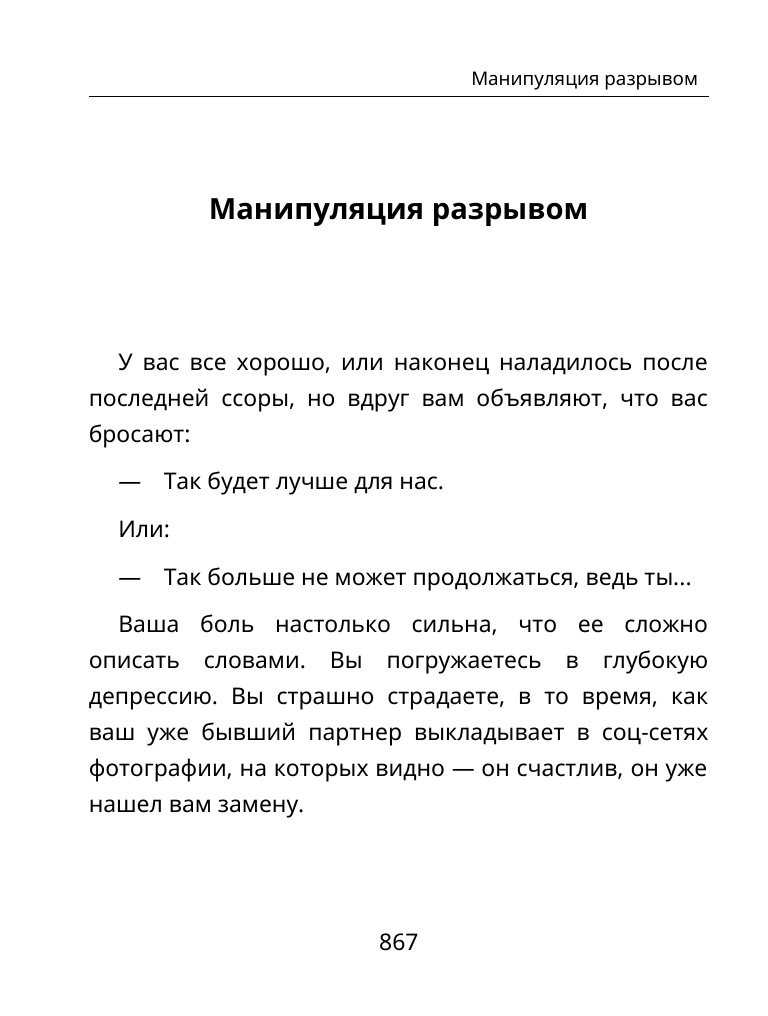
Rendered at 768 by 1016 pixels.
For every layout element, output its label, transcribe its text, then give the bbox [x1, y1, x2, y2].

text Ваша боль настолько сильна, что ее сложно описать словами. Вы погружаетесь в глубокую депрессию. Вы страшно страдаете, в то время, как ваш уже бывший партнер выкладывает в соц-сетях фотографии, на которых видно — он счастлив, он уже нашел вам замену. [88, 608, 709, 819]
text У вас все хорошо, или наконец наладилось после последней ссоры, но вдруг вам объявляют, что вас бросают: [88, 346, 709, 449]
subtitle Манипуляция разрывом [88, 185, 709, 228]
list Так больше не может продолжаться, ведь ты... [88, 561, 709, 592]
text Или: [88, 513, 709, 544]
list Так будет лучше для нас. [88, 465, 709, 497]
